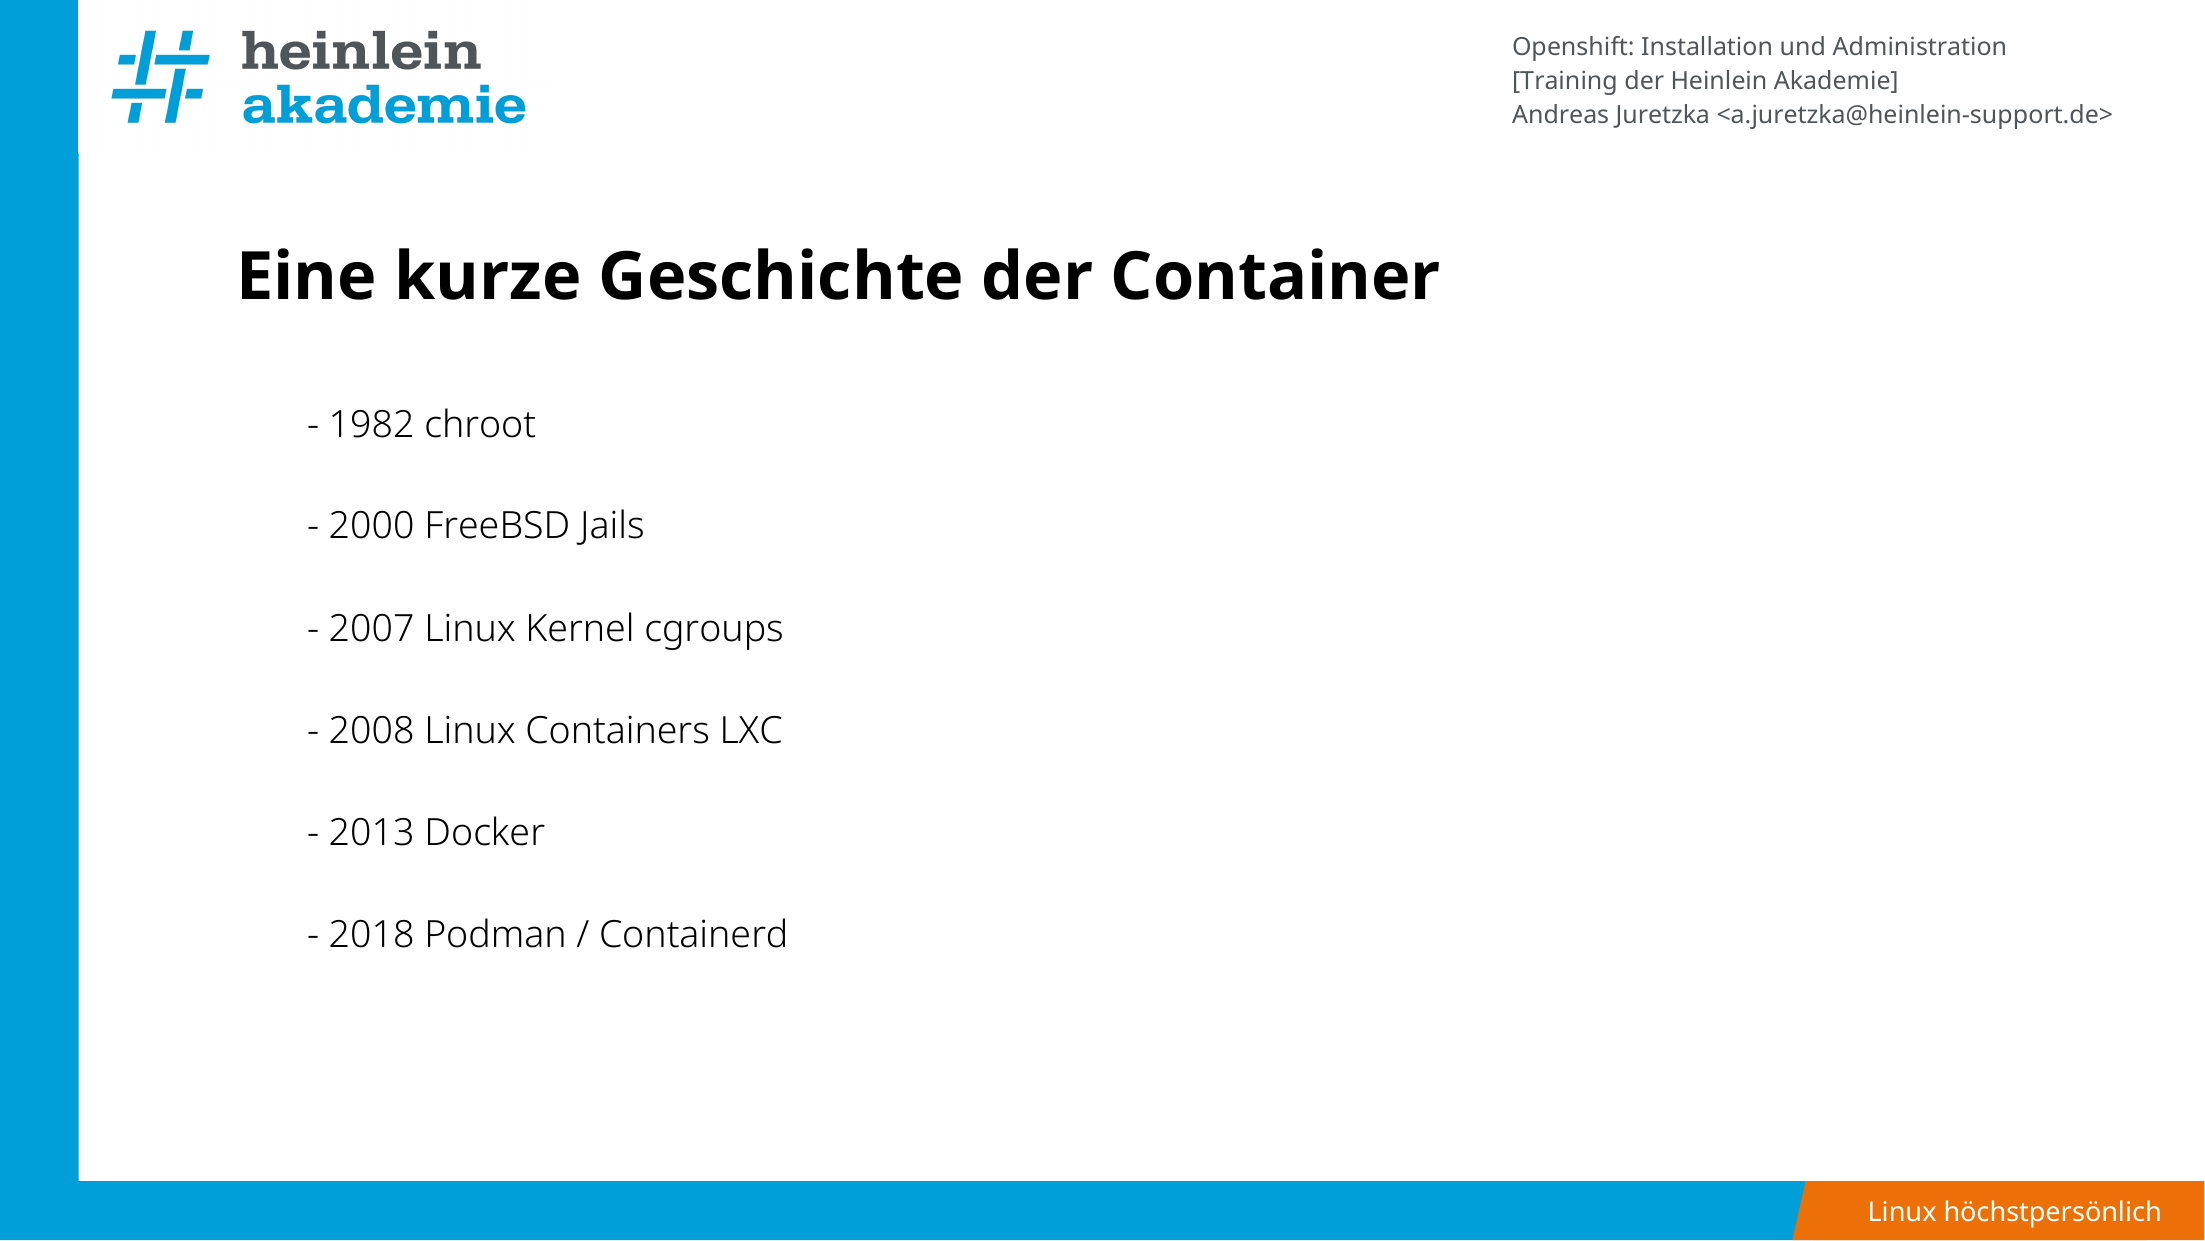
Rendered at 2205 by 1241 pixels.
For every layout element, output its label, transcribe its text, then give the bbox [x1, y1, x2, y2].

picture [79, 0, 558, 153]
list - 1982 chroot - 2000 FreeBSD Jails - 2007 Linux Kernel cgroups - 2008 Linux Containers LXC - 2013 Docker - 2018 Podman / Containerd [236, 346, 2038, 1161]
title Eine kurze Geschichte der Container [236, 182, 1979, 319]
